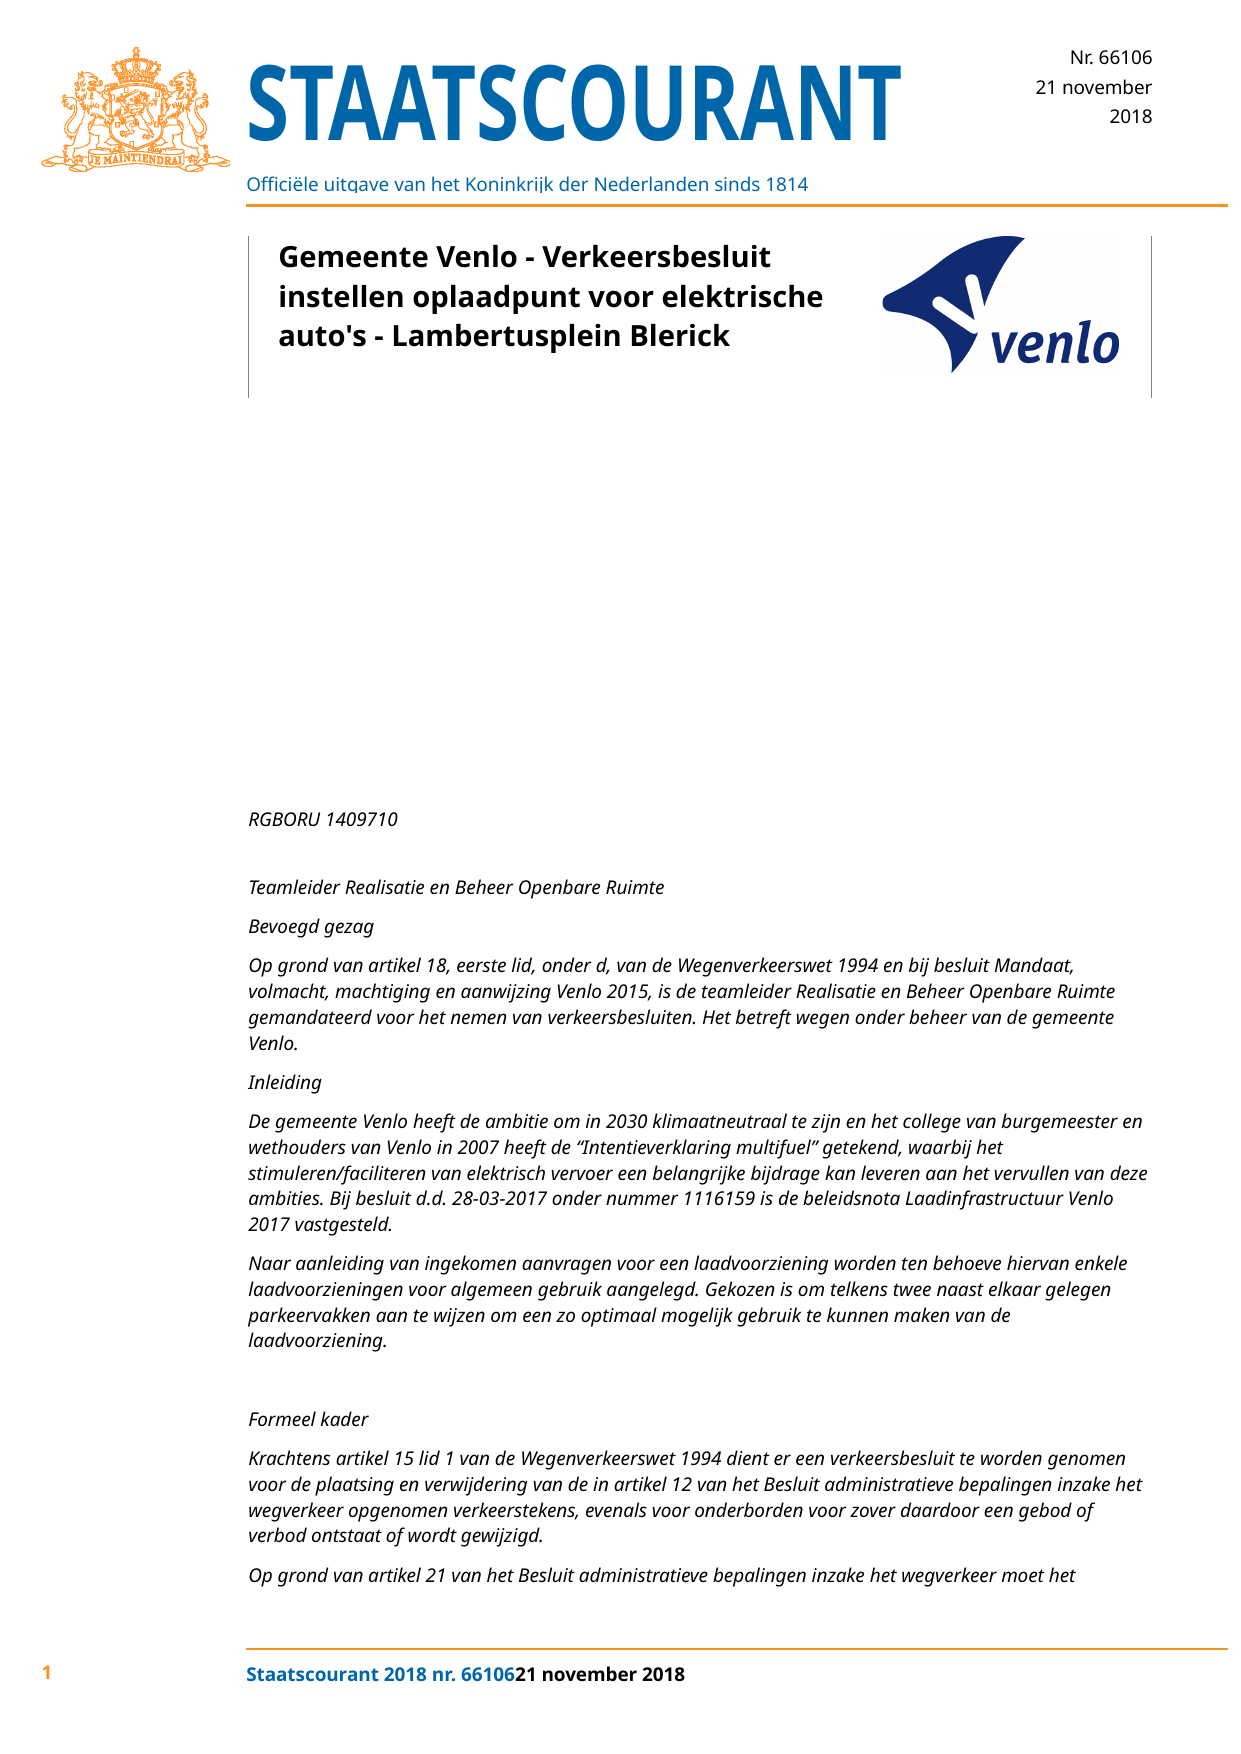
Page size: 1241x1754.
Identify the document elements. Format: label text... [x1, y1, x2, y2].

text Op grond van artikel 21 van het Besluit administratieve bepalingen inzake het wegverkeer moet het [248, 1562, 1152, 1588]
text Formeel kader [248, 1406, 1152, 1432]
text Op grond van artikel 18, eerste lid, onder d, van de Wegenverkeerswet 1994 en bij besluit Mandaat, volmacht, machtiging en aanwijzing Venlo 2015, is de teamleider Realisatie en Beheer Openbare Ruimte gemandateerd voor het nemen van verkeersbesluiten. Het betreft wegen onder beheer van de gemeente Venlo. [248, 953, 1152, 1056]
picture [41, 47, 231, 172]
table_header [850, 236, 1151, 398]
text Naar aanleiding van ingekomen aanvragen voor een laadvoorziening worden ten behoeve hiervan enkele laadvoorzieningen voor algemeen gebruik aangelegd. Gekozen is om telkens twee naast elkaar gelegen parkeervakken aan te wijzen om een zo optimaal mogelijk gebruik te kunnen maken van de laadvoorziening. [248, 1251, 1152, 1353]
picture [882, 236, 1119, 373]
text Inleiding [248, 1069, 1152, 1095]
text Teamleider Realisatie en Beheer Openbare Ruimte [248, 874, 1152, 900]
text De gemeente Venlo heeft de ambitie om in 2030 klimaatneutraal te zijn en het college van burgemeester en wethouders van Venlo in 2007 heeft de “Intentieverklaring multifuel” getekend, waarbij het stimuleren/faciliteren van elektrisch vervoer een belangrijke bijdrage kan leveren aan het vervullen van deze ambities. Bij besluit d.d. 28-03-2017 onder nummer 1116159 is de beleidsnota Laadinfrastructuur Venlo 2017 vastgesteld. [248, 1108, 1152, 1237]
table_header Gemeente Venlo - Verkeersbesluit instellen oplaadpunt voor elektrische auto's - Lambertusplein Blerick [249, 236, 850, 398]
text Krachtens artikel 15 lid 1 van de Wegenverkeerswet 1994 dient er een verkeersbesluit te worden genomen voor de plaatsing en verwijdering van de in artikel 12 van het Besluit administratieve bepalingen inzake het wegverkeer opgenomen verkeerstekens, evenals voor onderborden voor zover daardoor een gebod of verbod ontstaat of wordt gewijzigd. [248, 1446, 1152, 1548]
text Bevoegd gezag [248, 913, 1152, 939]
text RGBORU 1409710 [248, 806, 1152, 832]
